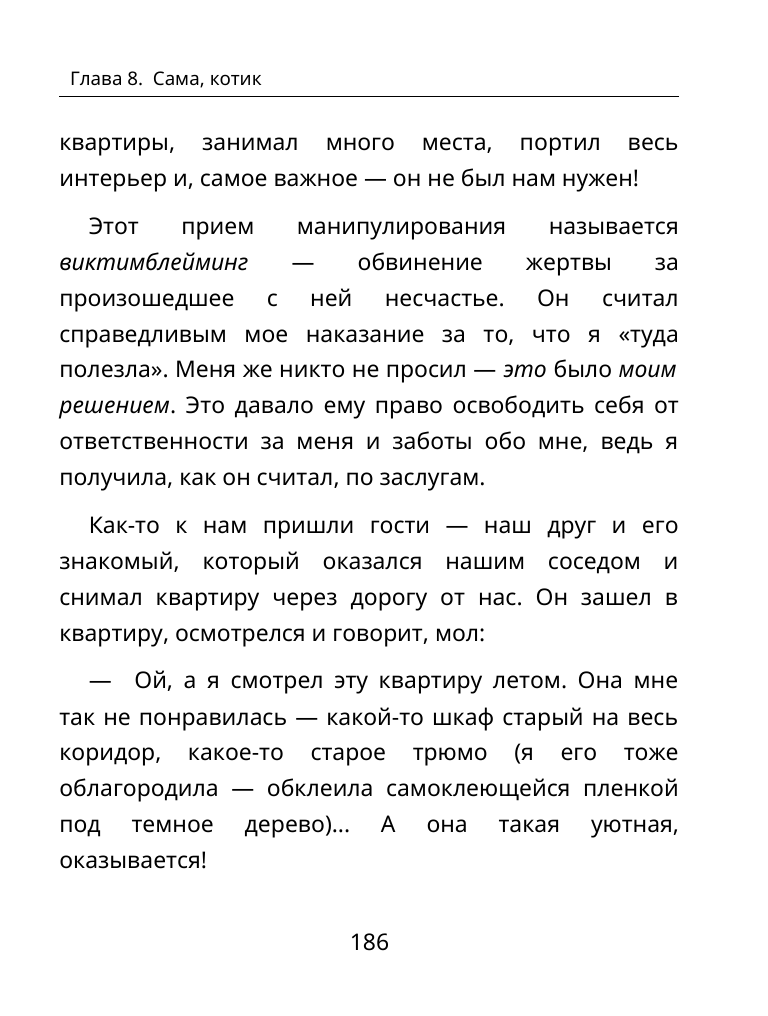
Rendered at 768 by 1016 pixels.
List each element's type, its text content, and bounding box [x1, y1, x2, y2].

text Этот прием манипулирования называется виктимблейминг — обвинение жертвы за произошедшее с ней несчастье. Он считал справедливым мое наказание за то, что я «туда полезла». Меня же никто не просил — это было моим решением. Это давало ему право освободить себя от ответственности за меня и заботы обо мне, ведь я получила, как он считал, по заслугам. [59, 210, 679, 492]
list Ой, а я смотрел эту квартиру летом. Она мне так не понравилась — какой-то шкаф старый на весь коридор, какое-то старое трюмо (я его тоже облагородила — обклеила самоклеющейся пленкой под темное дерево)... А она такая уютная, оказывается! [59, 664, 679, 875]
text Как-то к нам пришли гости — наш друг и его знакомый, который оказался нашим соседом и снимал квартиру через дорогу от нас. Он зашел в квартиру, осмотрелся и говорит, мол: [59, 509, 679, 648]
text квартиры, занимал много места, портил весь интерьер и, самое важное — он не был нам нужен! [59, 126, 679, 193]
